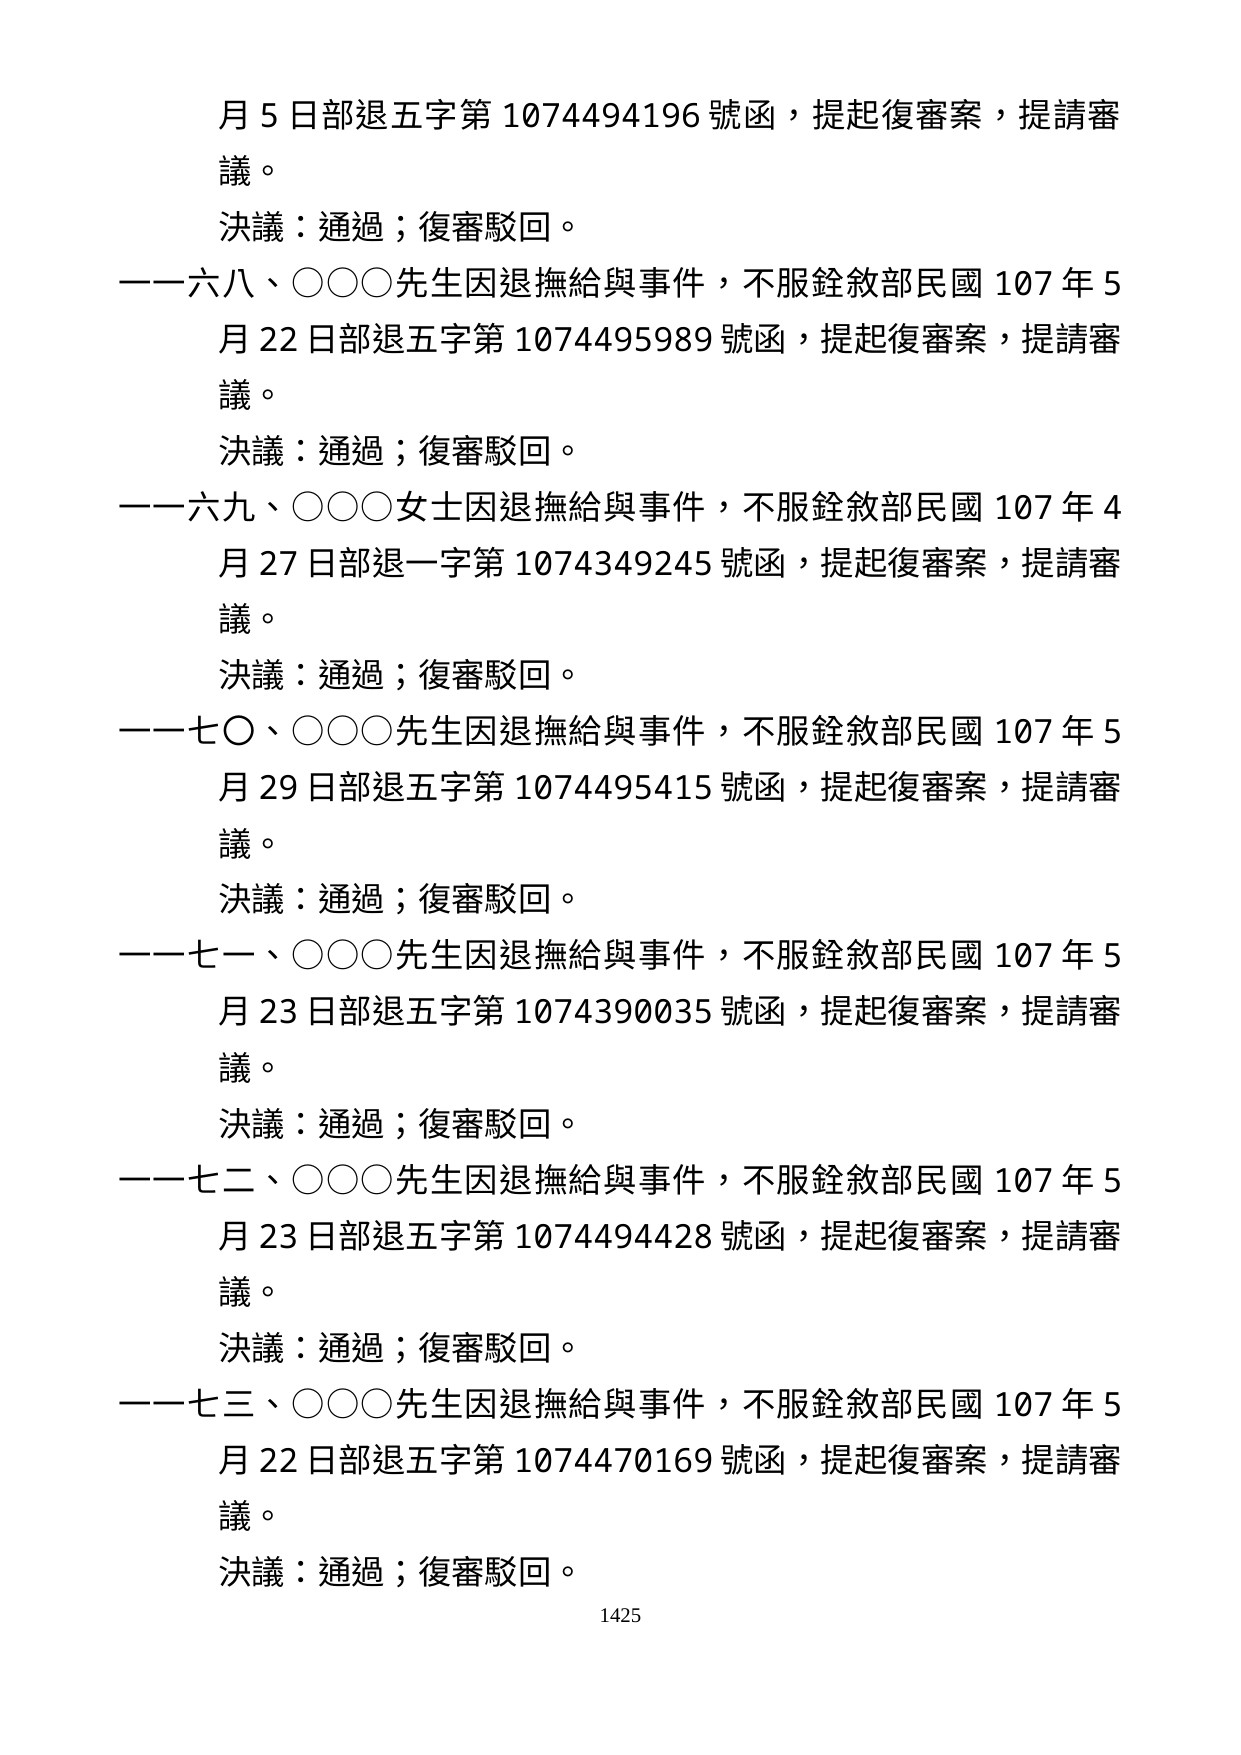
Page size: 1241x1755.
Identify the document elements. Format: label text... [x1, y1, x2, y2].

text 決議：通過；復審駁回。 [218, 873, 1122, 921]
text 決議：通過；復審駁回。 [218, 649, 1122, 697]
text 一一七一、○○○先生因退撫給與事件，不服銓敘部民國107年5月23日部退五字第1074390035號函，提起復審案，提請審議。 [118, 929, 1122, 1090]
text 一一六八、○○○先生因退撫給與事件，不服銓敘部民國107年5月22日部退五字第1074495989號函，提起復審案，提請審議。 [118, 257, 1122, 417]
text 一一七〇、○○○先生因退撫給與事件，不服銓敘部民國107年5月29日部退五字第1074495415號函，提起復審案，提請審議。 [118, 705, 1122, 866]
text 一一七三、○○○先生因退撫給與事件，不服銓敘部民國107年5月22日部退五字第1074470169號函，提起復審案，提請審議。 [118, 1377, 1122, 1538]
text 一一六九、○○○女士因退撫給與事件，不服銓敘部民國107年4月27日部退一字第1074349245號函，提起復審案，提請審議。 [118, 481, 1122, 641]
text 決議：通過；復審駁回。 [218, 1546, 1122, 1594]
text 決議：通過；復審駁回。 [218, 1322, 1122, 1370]
text 月5日部退五字第1074494196號函，提起復審案，提請審議。 [118, 89, 1122, 193]
text 決議：通過；復審駁回。 [218, 1097, 1122, 1146]
text 決議：通過；復審駁回。 [218, 425, 1122, 473]
text 決議：通過；復審駁回。 [218, 201, 1122, 249]
text 一一七二、○○○先生因退撫給與事件，不服銓敘部民國107年5月23日部退五字第1074494428號函，提起復審案，提請審議。 [118, 1153, 1122, 1314]
